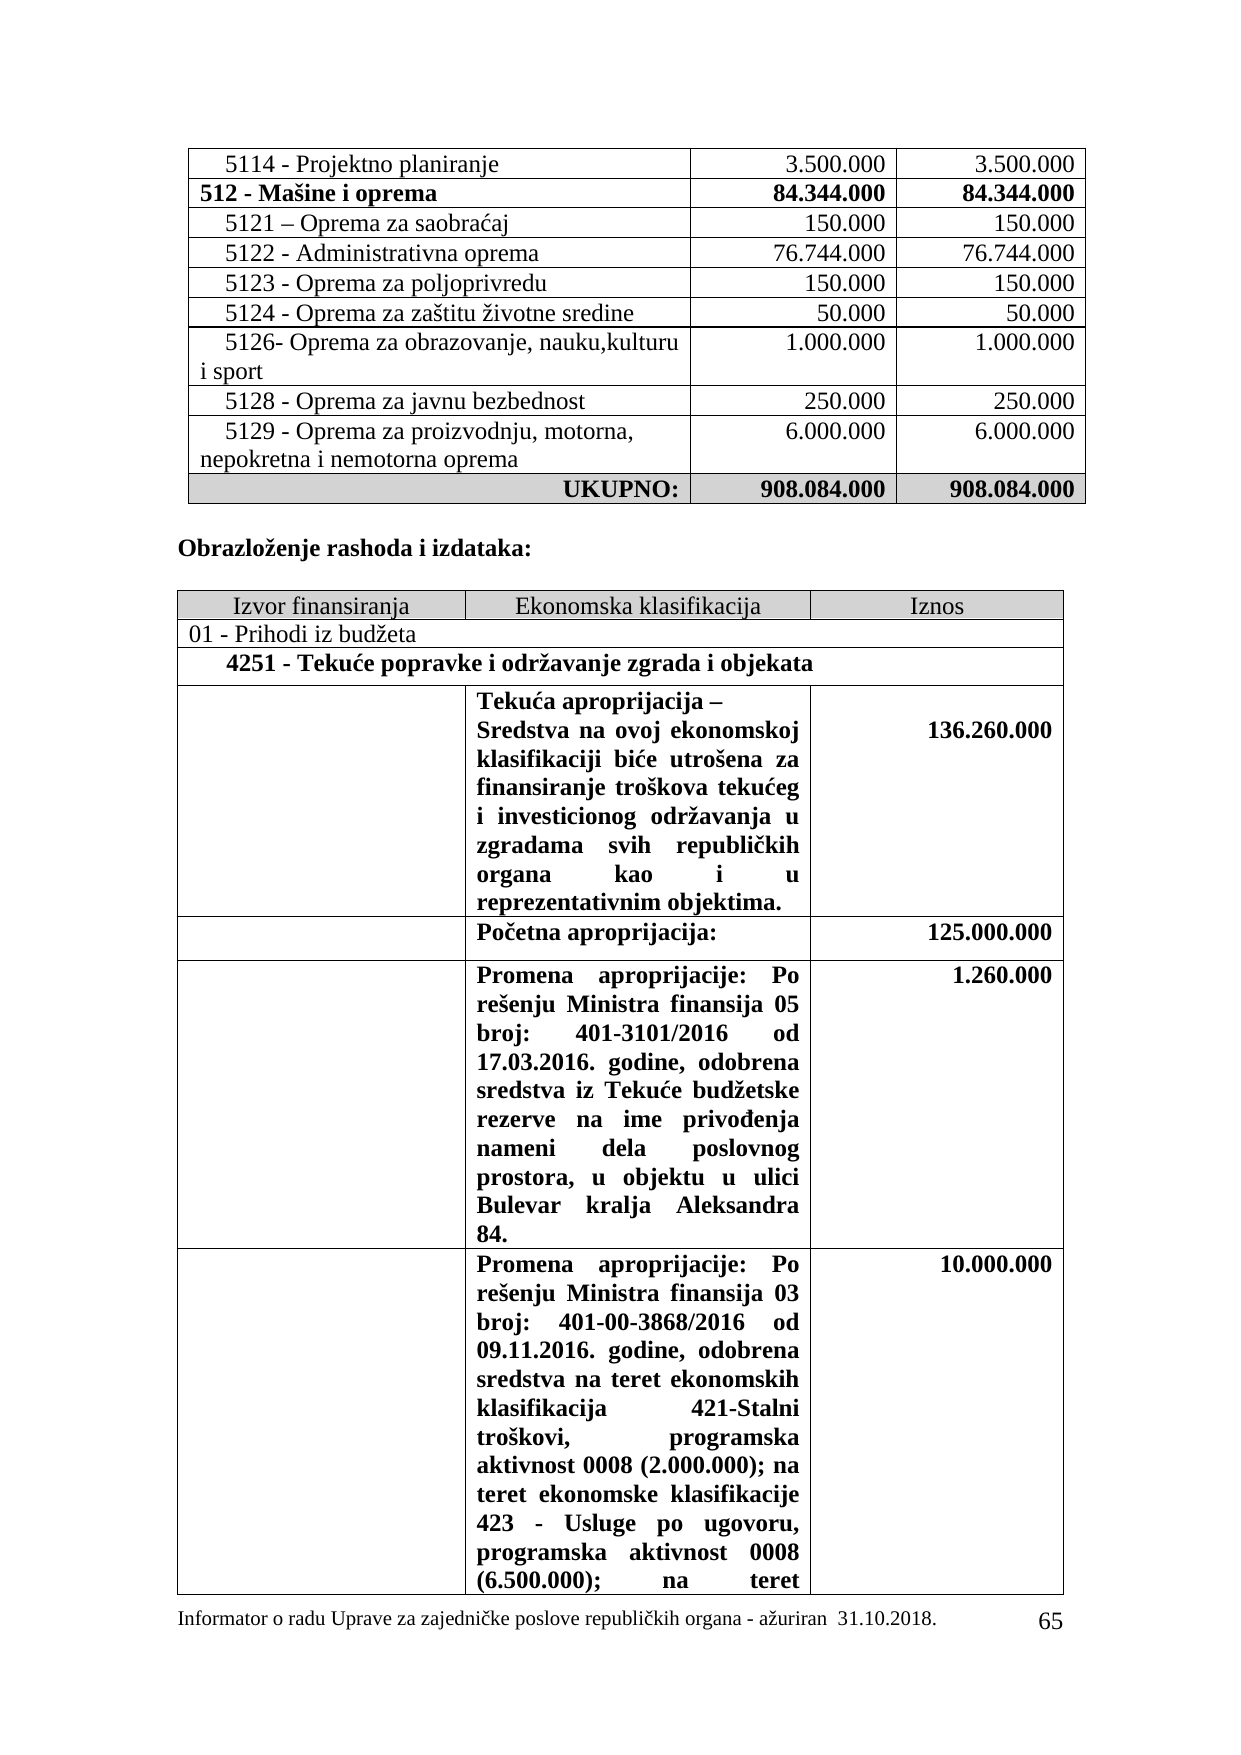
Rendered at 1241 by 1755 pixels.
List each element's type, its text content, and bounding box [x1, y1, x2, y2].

table_cell 3.500.000 [691, 149, 896, 177]
table_cell 512 - Mašine i oprema [189, 179, 690, 207]
table_header Iznos [811, 591, 1063, 618]
table_cell 908.084.000 [897, 474, 1085, 503]
table_cell 136.260.000 [811, 686, 1063, 916]
table_header Izvor finansiranja [178, 591, 465, 618]
table_cell 150.000 [897, 268, 1085, 297]
text Obrazloženje rashoda i izdataka: [177, 533, 1063, 562]
table_cell 1.000.000 [691, 328, 896, 385]
table_cell 250.000 [897, 386, 1085, 415]
table_cell UKUPNO: [189, 474, 690, 503]
table_cell 4251 - Tekuće popravke i održavanje zgrada i objekata [178, 648, 1063, 685]
table_cell 908.084.000 [691, 474, 896, 503]
table_cell 50.000 [691, 298, 896, 326]
table_cell 6.000.000 [897, 416, 1085, 473]
table_cell 5128 - Oprema za javnu bezbednost [189, 386, 690, 415]
table_cell 84.344.000 [897, 179, 1085, 207]
table_cell 1.260.000 [811, 961, 1063, 1248]
table_cell 5123 - Oprema za polјoprivredu [189, 268, 690, 297]
table_cell 6.000.000 [691, 416, 896, 473]
table_cell 1.000.000 [897, 328, 1085, 385]
table_cell 5129 - Oprema za proizvodnju, motorna, nepokretna i nemotorna oprema [189, 416, 690, 473]
table_cell 50.000 [897, 298, 1085, 326]
table_cell Početna aproprijacija: [466, 917, 810, 959]
table_cell 250.000 [691, 386, 896, 415]
table_cell [178, 686, 465, 916]
table_cell 150.000 [691, 208, 896, 237]
table_cell Promena aproprijacije: Po rešenju Ministra finansija 03 broj: 401-00-3868/2016 od 09.11.2016. godine, odobrena sredstva na teret ekonomskih klasifikacija 421-Stalni troškovi, programska aktivnost 0008 (2.000.000); na teret ekonomske klasifikacije 423 - Usluge po ugovoru, programska aktivnost 0008 (6.500.000); na teret [466, 1249, 810, 1594]
table_cell [178, 917, 465, 959]
table_cell 5124 - Oprema za zaštitu životne sredine [189, 298, 690, 326]
table_cell Promena aproprijacije: Po rešenju Ministra finansija 05 broj: 401-3101/2016 od 17.03.2016. godine, odobrena sredstva iz Tekuće budžetske rezerve na ime privođenja nameni dela poslovnog prostora, u objektu u ulici Bulevar kralјa Aleksandra 84. [466, 961, 810, 1248]
table_cell 01 - Prihodi iz budžeta [178, 620, 1063, 647]
table_cell 10.000.000 [811, 1249, 1063, 1594]
table_cell 76.744.000 [897, 238, 1085, 267]
table_cell [178, 961, 465, 1248]
table_cell [178, 1249, 465, 1594]
table_cell Tekuća aproprijacija – Sredstva na ovoj ekonomskoj klasifikaciji biće utrošena za finansiranje troškova tekućeg i investicionog održavanja u zgradama svih republičkih organa kao i u reprezentativnim objektima. [466, 686, 810, 916]
table_cell 5122 - Administrativna oprema [189, 238, 690, 267]
table_cell 5114 - Projektno planiranje [189, 149, 690, 177]
table_cell 5126- Oprema za obrazovanje, nauku,kulturu i sport [189, 328, 690, 385]
table_cell 84.344.000 [691, 179, 896, 207]
table_cell 150.000 [691, 268, 896, 297]
table_cell 125.000.000 [811, 917, 1063, 959]
table_cell 150.000 [897, 208, 1085, 237]
table_header Ekonomska klasifikacija [466, 591, 810, 618]
table_cell 76.744.000 [691, 238, 896, 267]
table_cell 3.500.000 [897, 149, 1085, 177]
table_cell 5121 – Oprema za saobraćaj [189, 208, 690, 237]
